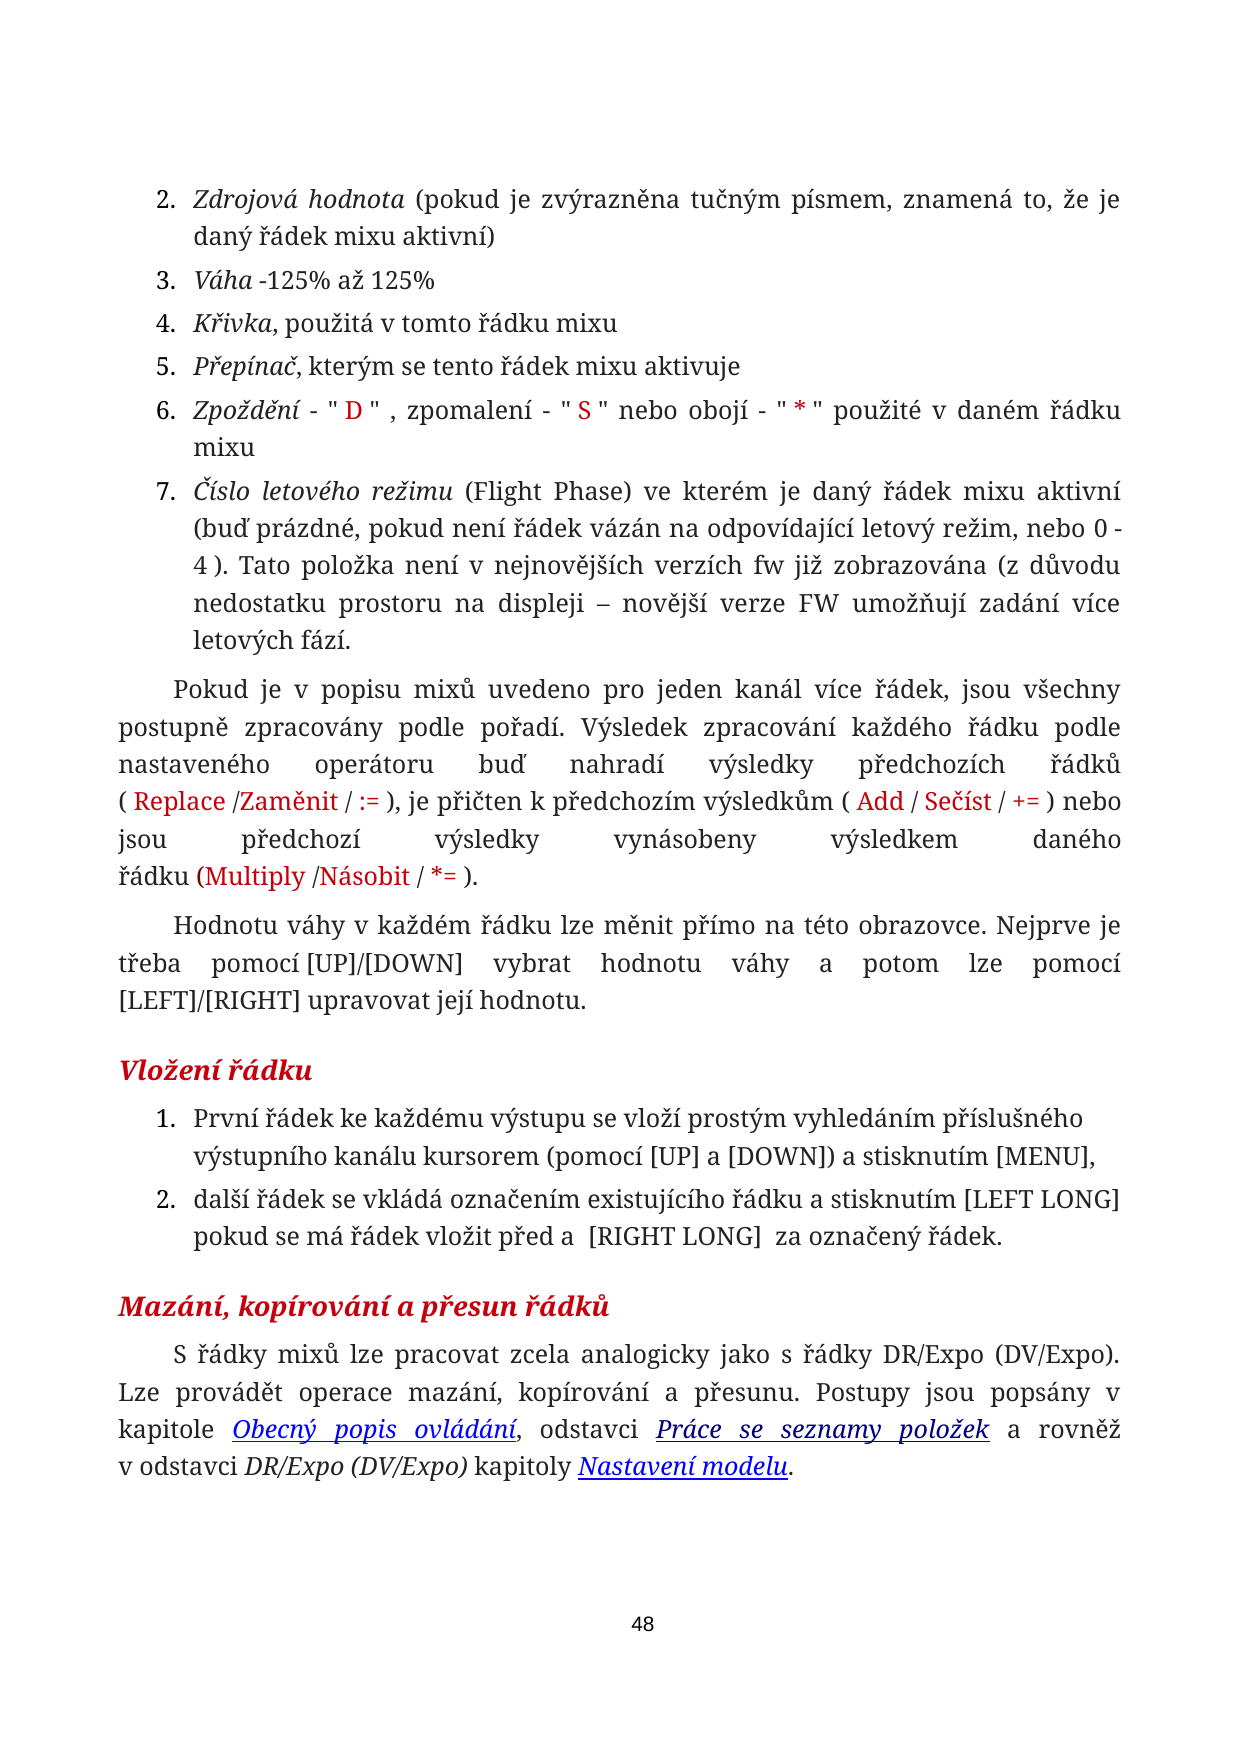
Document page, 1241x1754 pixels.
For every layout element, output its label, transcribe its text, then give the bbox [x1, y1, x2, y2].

text Pokud je v popisu mixů uvedeno pro jeden kanál více řádek, jsou všechny postupně zpracovány podle pořadí. Výsledek zpracování každého řádku podle nastaveného operáto­ru buď nahradí výsledky předchozích řádků ( Replace /Zaměnit / := ), je přičten k před­chozím výsledkům ( Add / Sečíst / += ) nebo jsou předchozí výsledky vynásobeny vý­sledkem daného řádku (Multiply /Násobit / *= ). [118, 672, 1122, 893]
list Zdrojová hodnota (pokud je zvýrazněna tučným písmem, znamená to, že je daný řá­dek mixu aktivní) [156, 182, 1122, 253]
subtitle Vložení řádku [118, 1051, 1122, 1088]
list První řádek ke každému výstupu se vloží prostým vyhledáním příslušného výstupní­ho kanálu kursorem (pomocí [UP] a [DOWN]) a stisknutím [MENU], [156, 1101, 1122, 1172]
list Zpoždění - " D " , zpomalení - " S " nebo obojí - " * " použité v daném řádku mixu [156, 392, 1122, 464]
subtitle Mazání, kopírování a přesun řádků [118, 1288, 1122, 1324]
list Křivka, použitá v tomto řádku mixu [156, 306, 1122, 340]
list Váha -125% až 125% [156, 262, 1122, 296]
list další řádek se vkládá označením existujícího řádku a stisknutím [LEFT LONG] pokud se má řádek vložit před a [RIGHT LONG] za označený řádek. [156, 1181, 1122, 1253]
list Přepínač, kterým se tento řádek mixu aktivuje [156, 349, 1122, 383]
text S řádky mixů lze pracovat zcela analogicky jako s řádky DR/Expo (DV/Expo). Lze provádět operace mazání, kopírování a přesunu. Postupy jsou popsány v kapitole Obecný popis ovlá­dání, odstavci Práce se seznamy položek a rovněž v odstavci DR/Expo (DV/Expo) kapi­toly Nastavení modelu. [118, 1337, 1122, 1483]
list Číslo letového režimu (Flight Phase) ve kterém je daný řádek mixu aktivní (buď prázdné, pokud není řádek vázán na odpovídající letový režim, nebo 0 -4 ). Tato položka není v nejnovějších verzích fw již zobrazována (z důvodu nedostatku prostoru na displeji – novější verze FW umožňují zadání více letových fází. [156, 473, 1122, 657]
text Hodnotu váhy v každém řádku lze měnit přímo na této obrazovce. Nejprve je třeba po­mocí [UP]/[DOWN] vybrat hodnotu váhy a potom lze pomocí [LEFT]/[RIGHT] upravovat její hodnotu. [118, 908, 1122, 1017]
